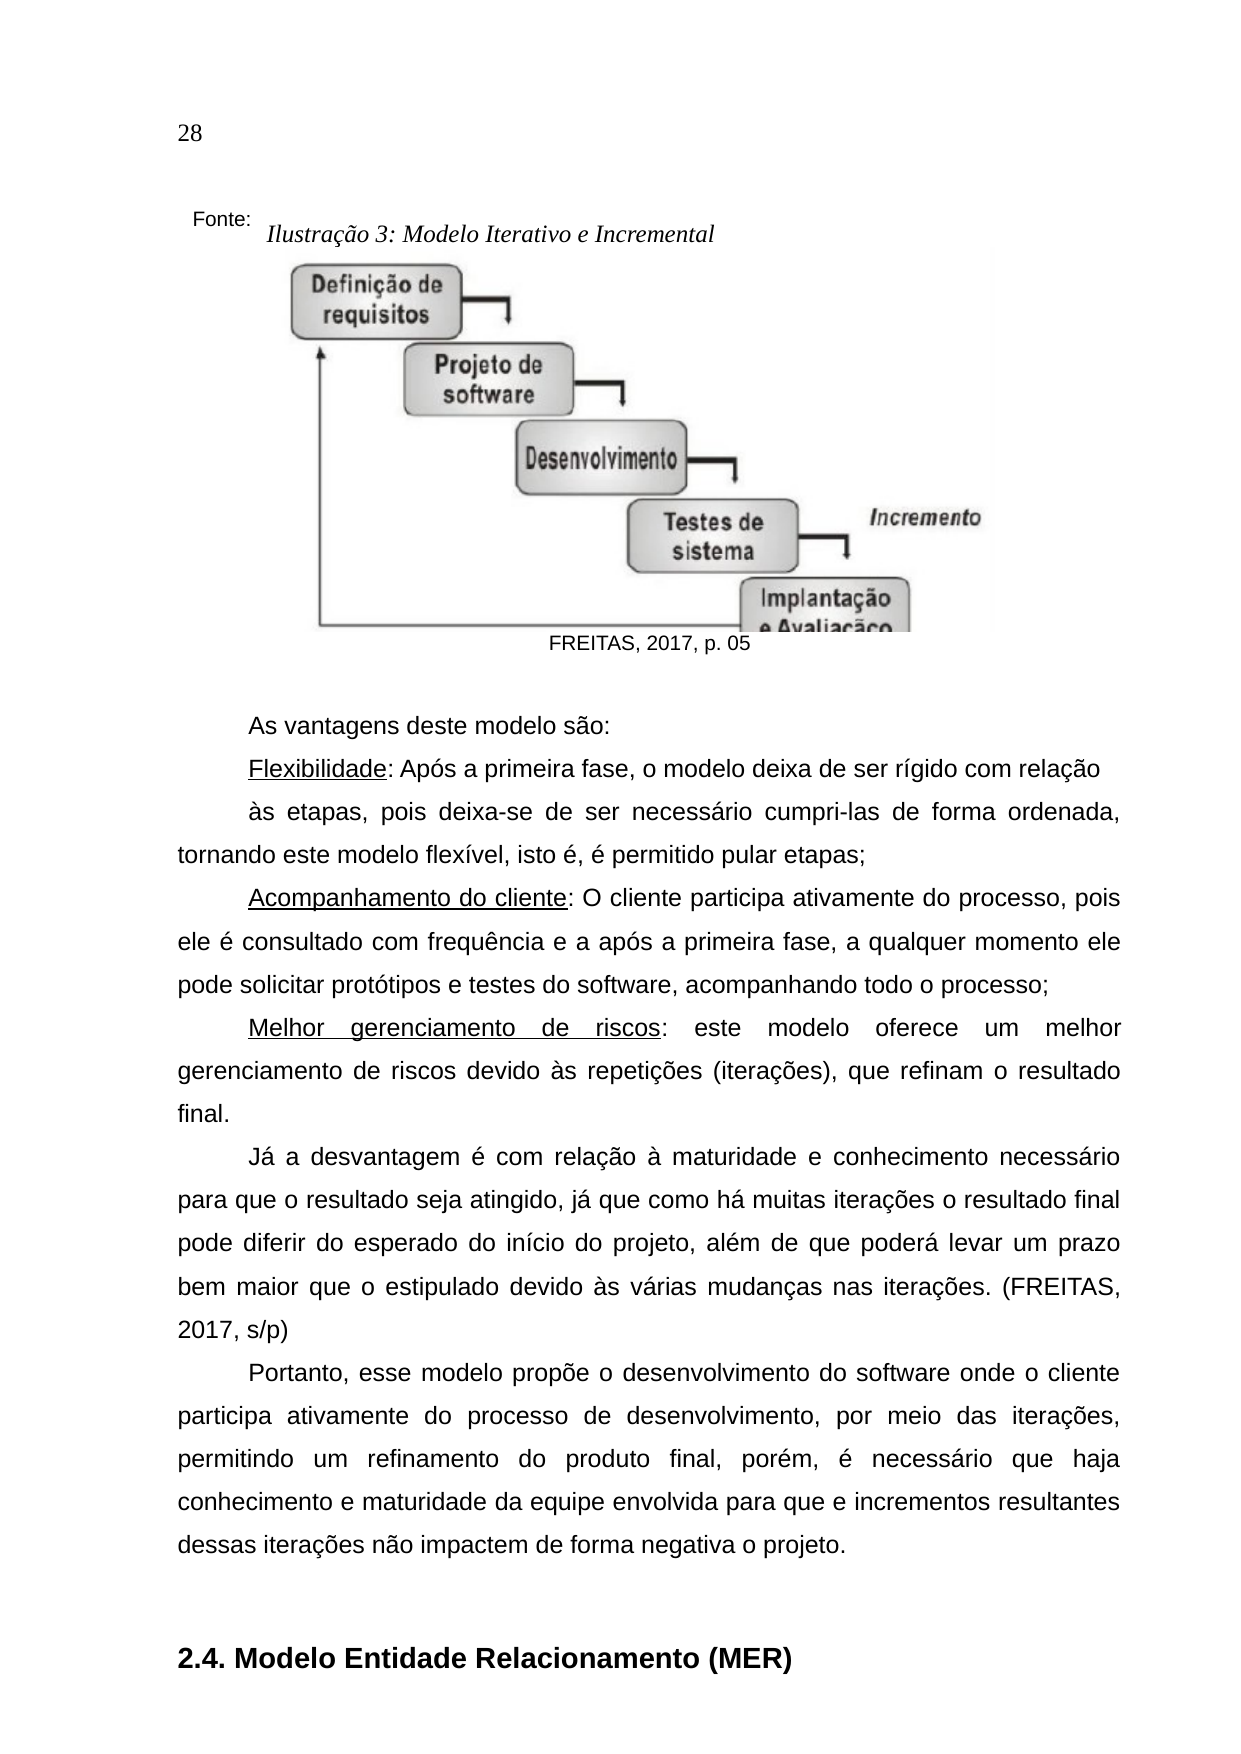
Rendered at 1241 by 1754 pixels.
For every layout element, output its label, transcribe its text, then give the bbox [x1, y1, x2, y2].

text Flexibilidade: Após a primeira fase, o modelo deixa de ser rígido com relação [177, 754, 1122, 783]
subtitle 2.4. Modelo Entidade Relacionamento (MER) [177, 1641, 1122, 1675]
text Já a desvantagem é com relação à maturidade e conhecimento necessário para que o resultado seja atingido, já que como há muitas iterações o resultado final pode diferir do esperado do início do projeto, além de que poderá levar um prazo bem maior que o estipulado devido às várias mudanças nas iterações. (FREITAS, 2017, s/p) [177, 1142, 1122, 1343]
text às etapas, pois deixa-se de ser necessário cumpri-las de forma ordenada, tornando este modelo flexível, isto é, é permitido pular etapas; [177, 797, 1122, 869]
text As vantagens deste modelo são: [177, 711, 1122, 739]
text Acompanhamento do cliente: O cliente participa ativamente do processo, pois ele é consultado com frequência e a após a primeira fase, a qualquer momento ele pode solicitar protótipos e testes do software, acompanhando todo o processo; [177, 883, 1122, 998]
text Fonte: FREITAS, 2017, p. 05 [177, 207, 1122, 655]
text Ilustração 3: Modelo Iterativo e Incremental [266, 219, 1033, 247]
text Portanto, esse modelo propõe o desenvolvimento do software onde o cliente participa ativamente do processo de desenvolvimento, por meio das iterações, permitindo um refinamento do produto final, porém, é necessário que haja conhecimento e maturidade da equipe envolvida para que e incrementos resultantes dessas iterações não impactem de forma negativa o projeto. [177, 1358, 1122, 1559]
text Melhor gerenciamento de riscos: este modelo oferece um melhor gerenciamento de riscos devido às repetições (iterações), que refinam o resultado final. [177, 1013, 1122, 1128]
